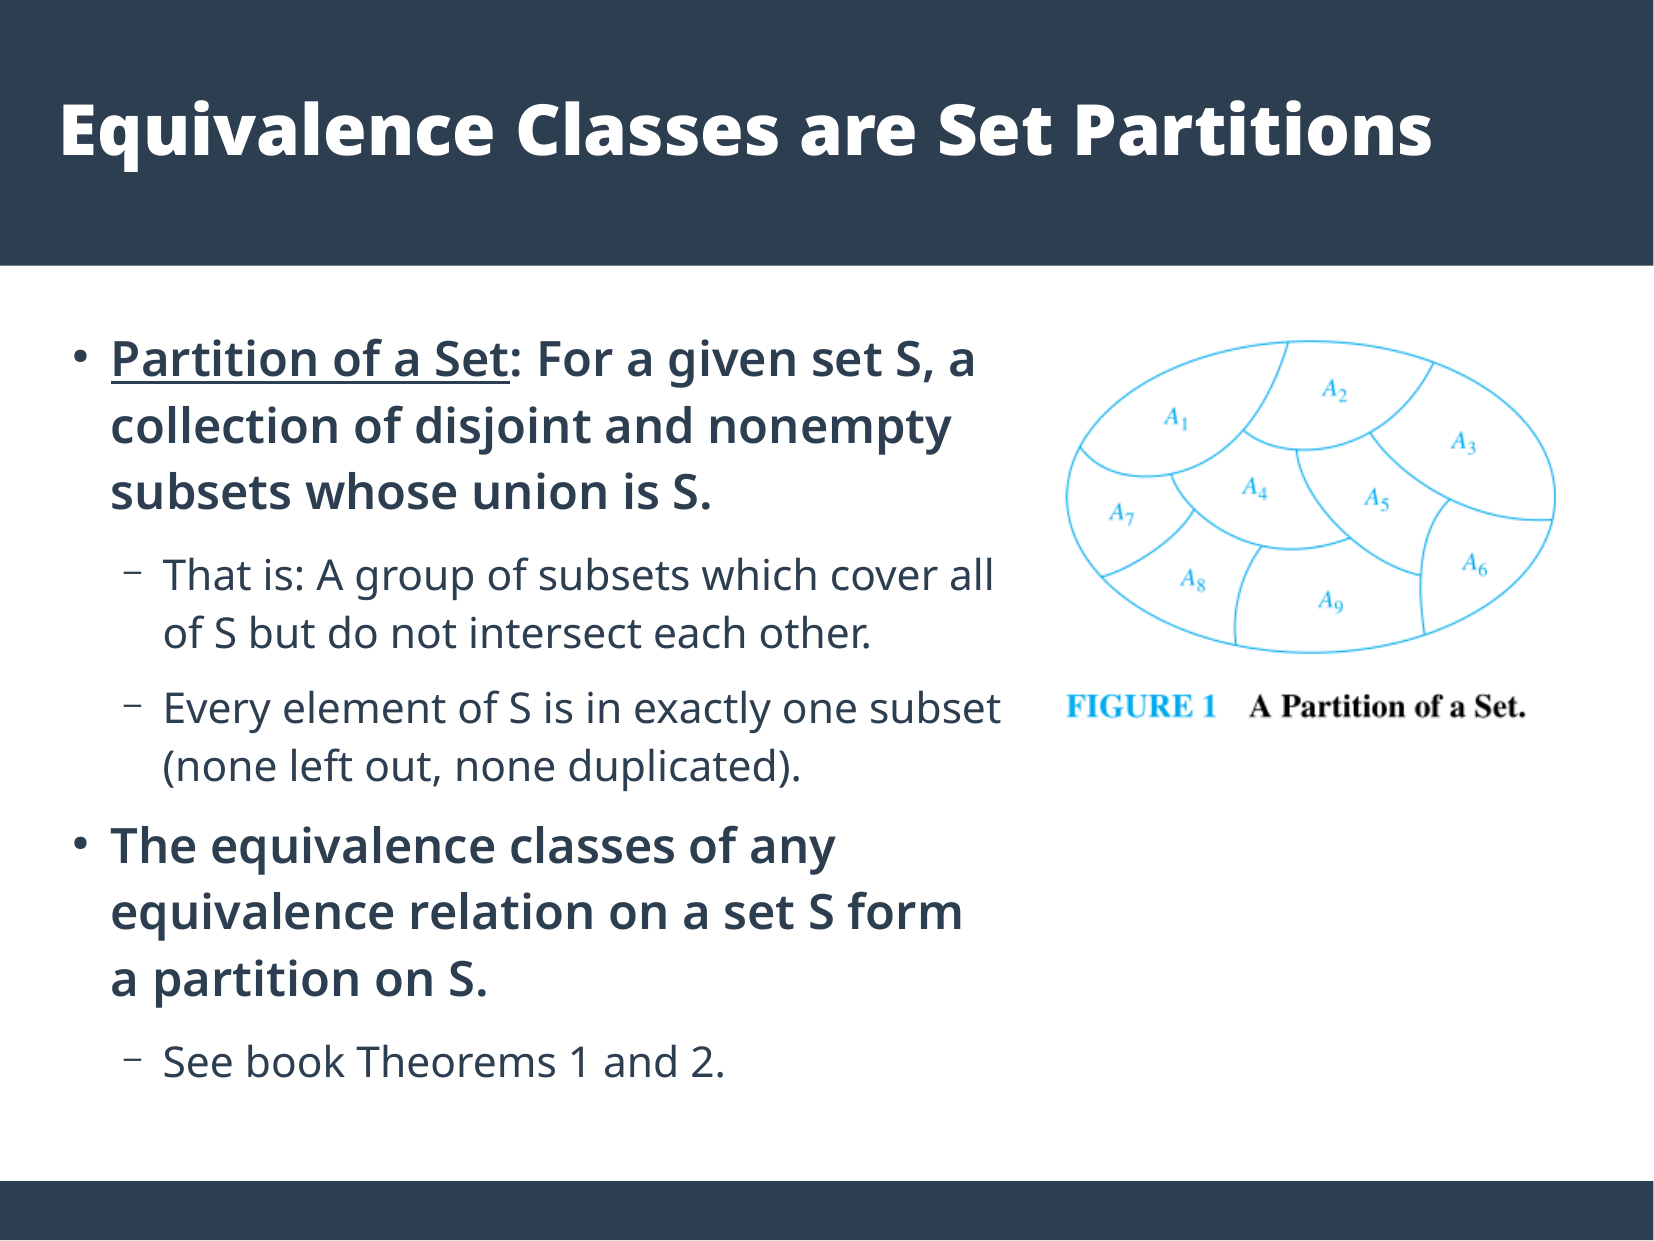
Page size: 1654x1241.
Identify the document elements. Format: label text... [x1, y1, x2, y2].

list Partition of a Set: For a given set S, a collection of disjoint and nonempty subsets whose union is S. That is: A group of subsets which cover all of S but do not intersect each other. Every element of S is in exactly one subset (none left out, none duplicated). The equivalence classes of any equivalence relation on a set S form a partition on S. See book Theorems 1 and 2. [59, 324, 1006, 1096]
picture [1030, 314, 1581, 756]
title Equivalence Classes are Set Partitions [59, 49, 1595, 207]
